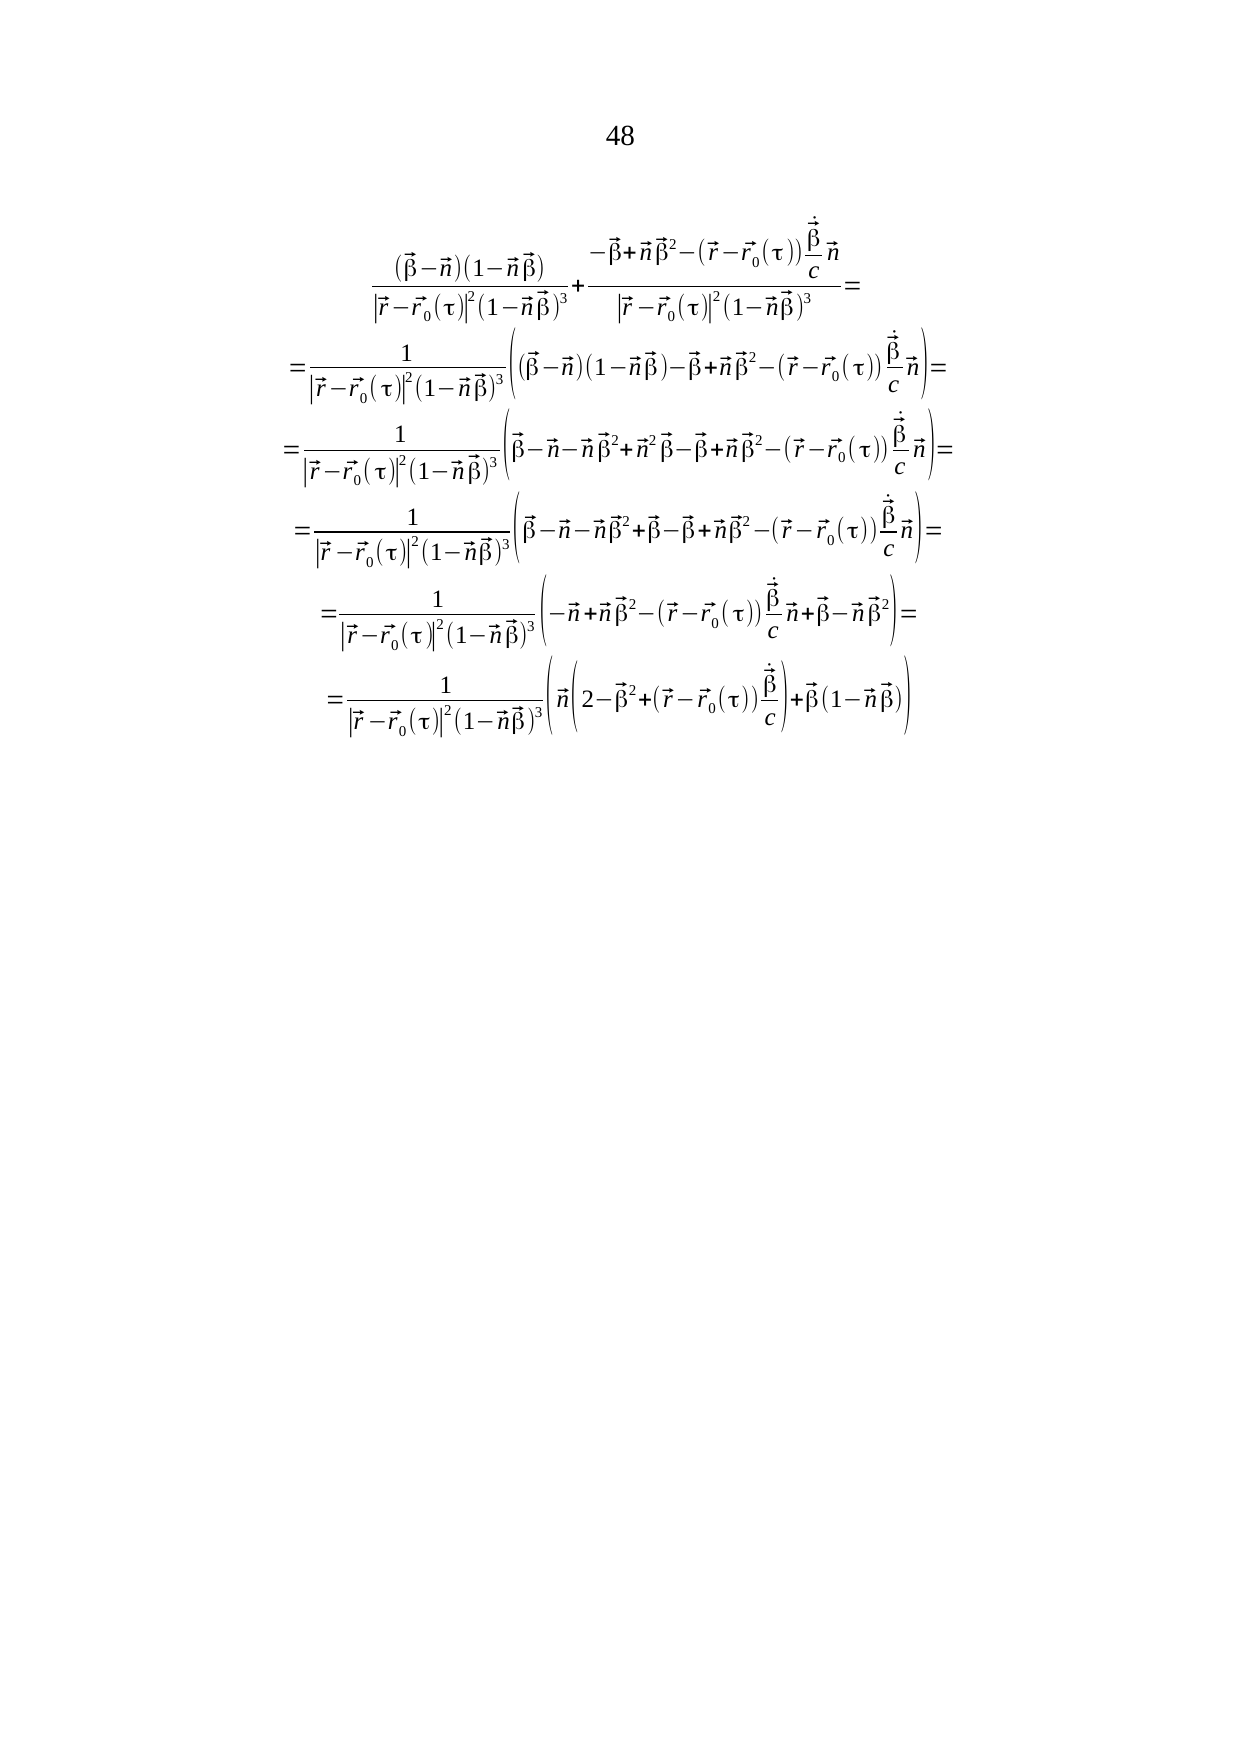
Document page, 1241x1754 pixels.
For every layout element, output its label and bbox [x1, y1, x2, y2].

table_header [118, 210, 1116, 745]
table_header [1116, 210, 1122, 745]
